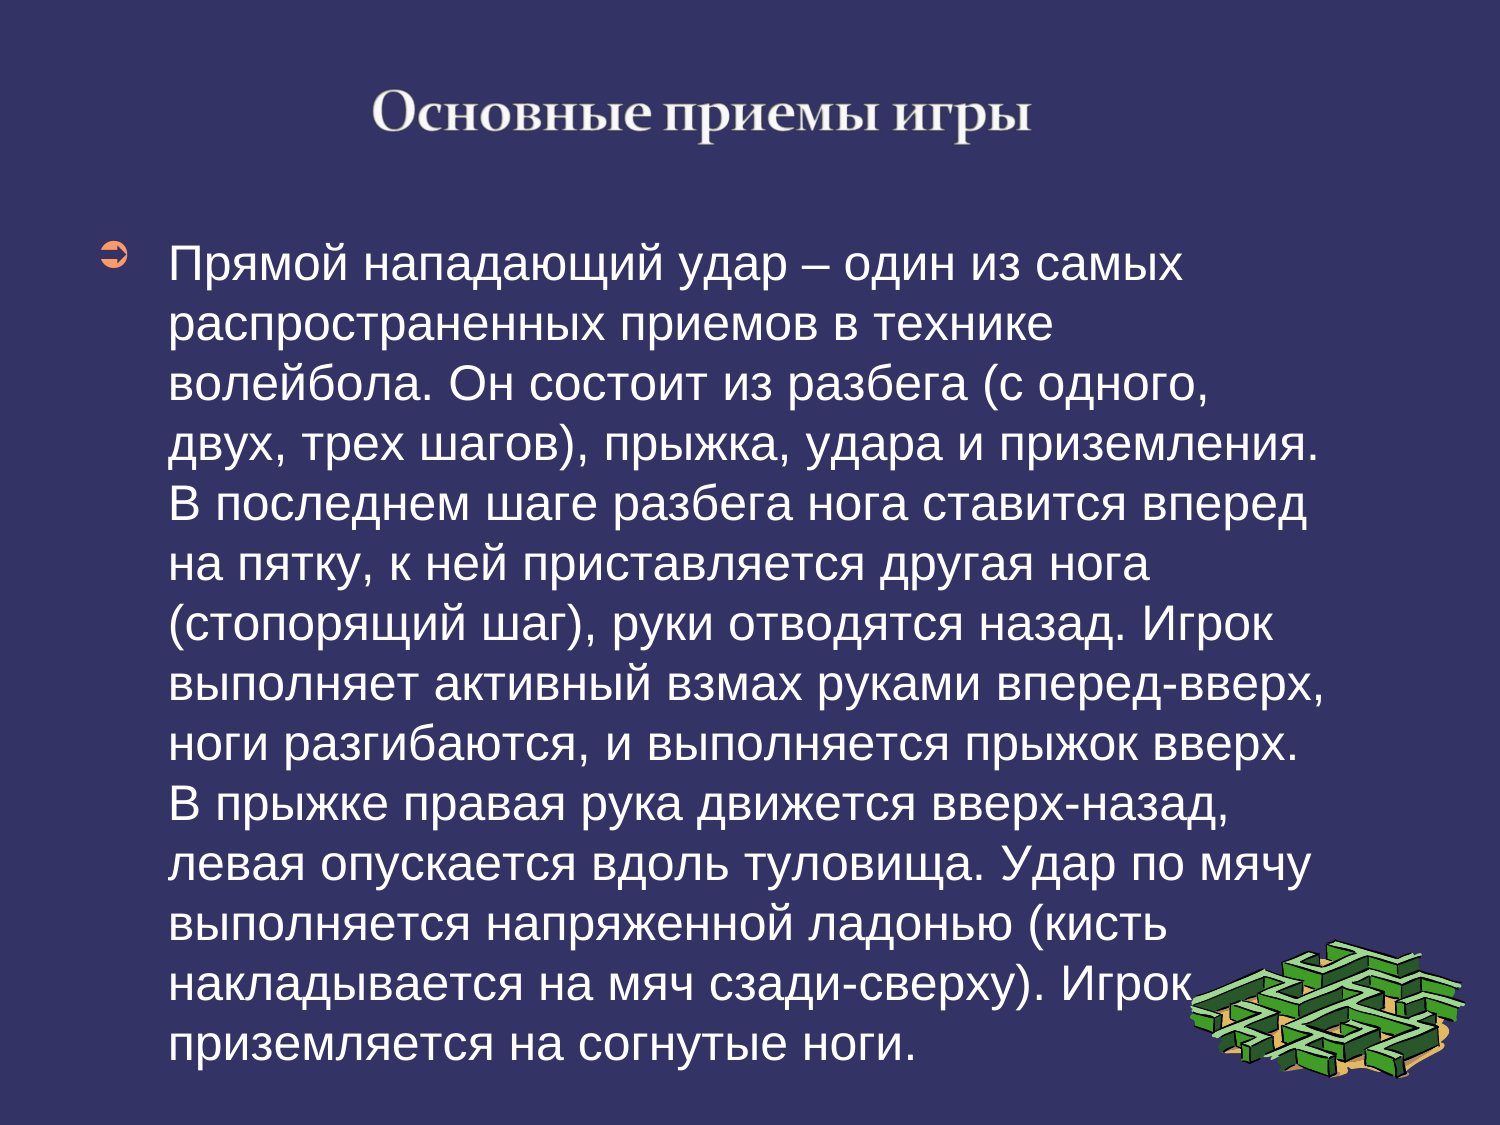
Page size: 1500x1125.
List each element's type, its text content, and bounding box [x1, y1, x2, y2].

text_box [80, 57, 1322, 154]
list Прямой нападающий удар – один из самых распространенных приемов в технике волейбола. Он состоит из разбега (с одного, двух, трех шагов), прыжка, удара и приземления. В последнем шаге разбега нога ставится вперед на пятку, к ней приставляется другая нога (стопорящий шаг), руки отводятся назад. Игрок выполняет активный взмах руками вперед-вверх, ноги разгибаются, и выполняется прыжок вверх. В прыжке правая рука движется вверх-назад, левая опускается вдоль туловища. Удар по мячу выполняется напряженной ладонью (кисть накладывается на мяч сзади-сверху). Игрок приземляется на согнутые ноги. [70, 222, 1348, 1078]
